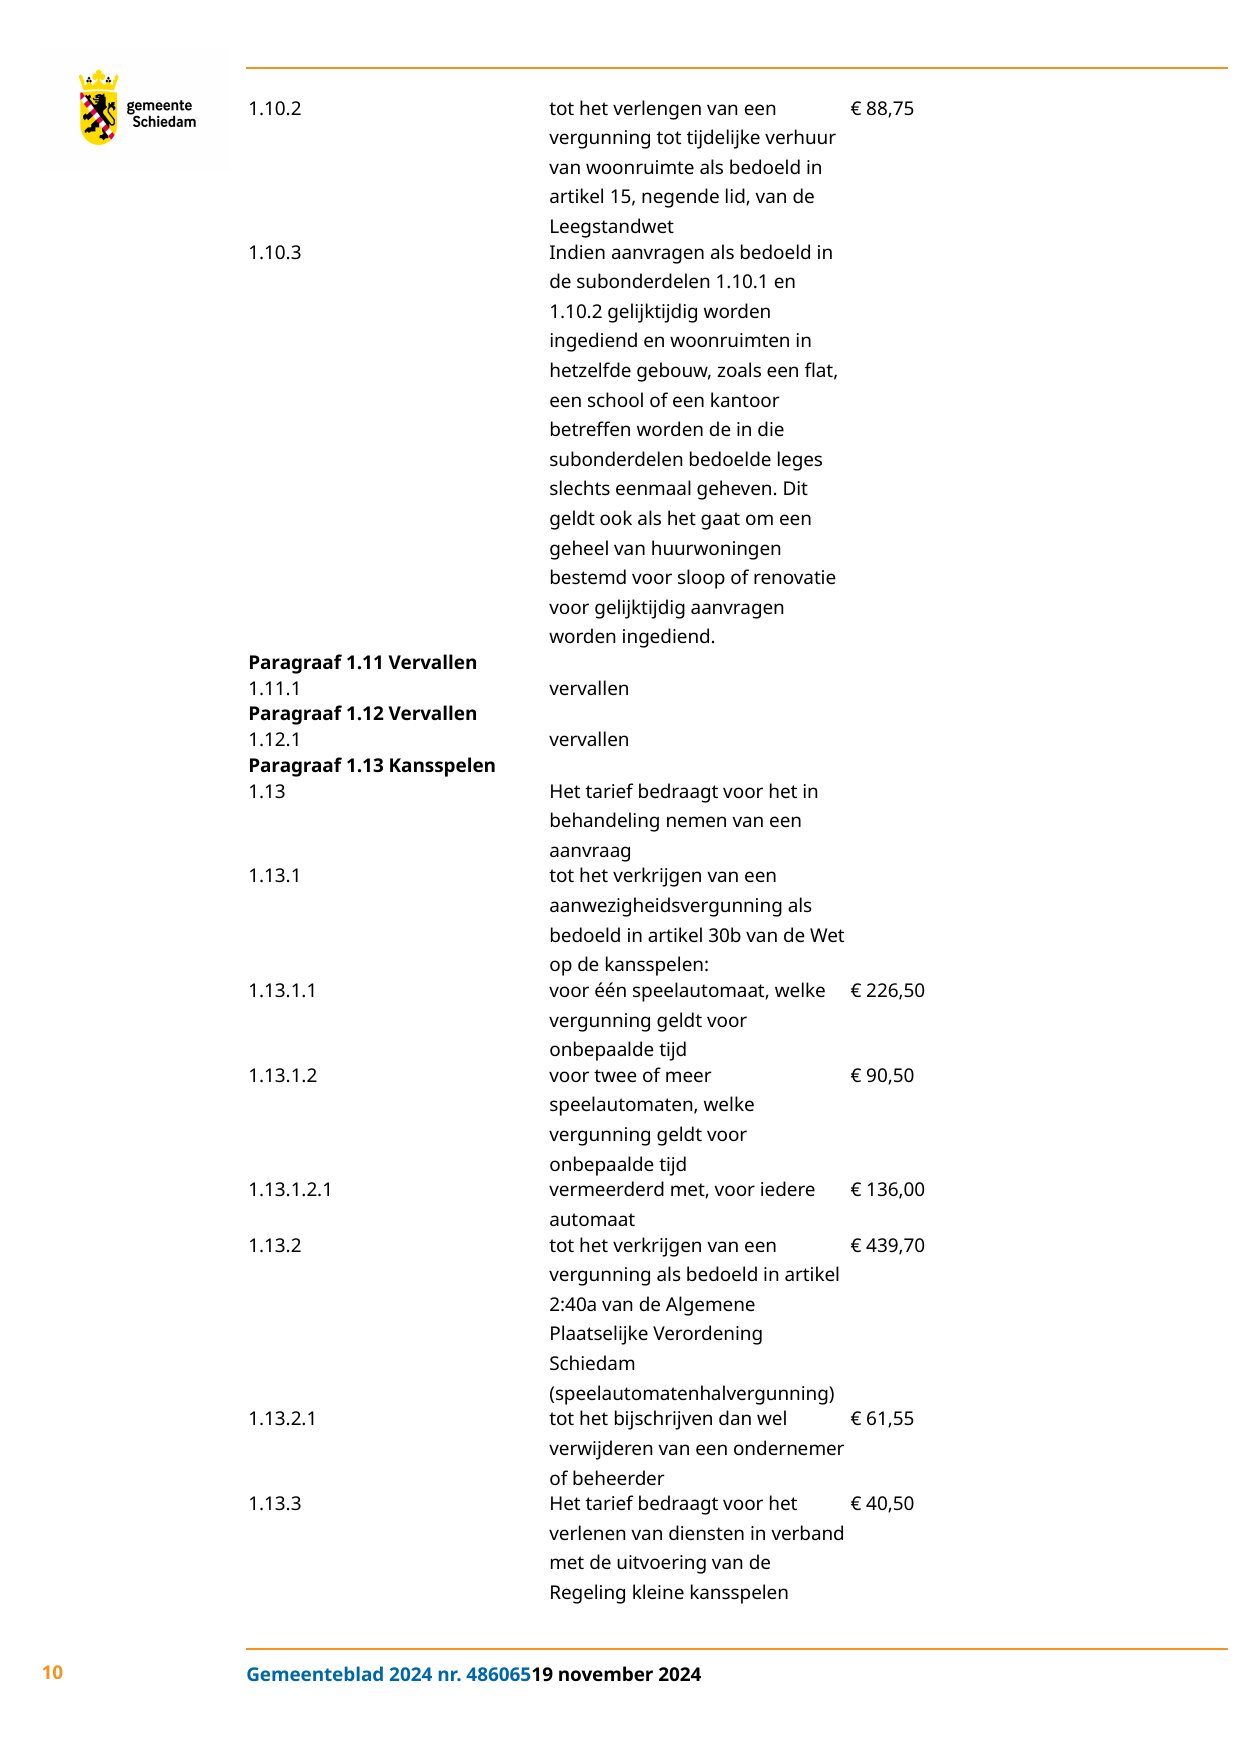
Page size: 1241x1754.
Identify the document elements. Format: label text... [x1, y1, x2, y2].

table_cell tot het verlengen van een vergunning tot tijdelijke verhuur van woonruimte als bedoeld in artikel 15, negende lid, van de Leegstandwet [549, 95, 850, 239]
table_cell Paragraaf 1.11 Vervallen [248, 649, 1152, 675]
table_cell [850, 726, 1152, 752]
table_cell [850, 863, 1152, 977]
table_cell Het tarief bedraagt voor het verlenen van diensten in verband met de uitvoering van de Regeling kleine kansspelen [549, 1490, 850, 1605]
table_cell € 439,70 [850, 1232, 1152, 1406]
table_cell 1.13 [248, 778, 549, 863]
table_cell € 226,50 [850, 977, 1152, 1062]
table_cell [850, 239, 1152, 649]
table_cell Paragraaf 1.12 Vervallen [248, 701, 1152, 726]
table_cell 1.13.2.1 [248, 1406, 549, 1490]
table_cell [850, 675, 1152, 701]
table_cell voor één speelautomaat, welke vergunning geldt voor onbepaalde tijd [549, 977, 850, 1062]
table_cell tot het verkrijgen van een vergunning als bedoeld in artikel 2:40a van de Algemene Plaatselijke Verordening Schiedam (speelautomatenhalvergunning) [549, 1232, 850, 1406]
table_cell € 90,50 [850, 1062, 1152, 1177]
table_cell 1.10.2 [248, 95, 549, 239]
table_cell vervallen [549, 726, 850, 752]
table_cell € 61,55 [850, 1406, 1152, 1490]
table_cell 1.13.1 [248, 863, 549, 977]
table_cell 1.11.1 [248, 675, 549, 701]
table_cell Het tarief bedraagt voor het in behandeling nemen van een aanvraag [549, 778, 850, 863]
table_cell 1.13.3 [248, 1490, 549, 1605]
table_cell 1.12.1 [248, 726, 549, 752]
table_cell 1.13.1.2.1 [248, 1177, 549, 1232]
table_cell 1.13.2 [248, 1232, 549, 1406]
table_cell voor twee of meer speelautomaten, welke vergunning geldt voor onbepaalde tijd [549, 1062, 850, 1177]
table_cell 1.10.3 [248, 239, 549, 649]
table_cell vervallen [549, 675, 850, 701]
table_cell tot het verkrijgen van een aanwezigheidsvergunning als bedoeld in artikel 30b van de Wet op de kansspelen: [549, 863, 850, 977]
table_cell [850, 778, 1152, 863]
table_cell tot het bijschrijven dan wel verwijderen van een ondernemer of beheerder [549, 1406, 850, 1490]
table_cell vermeerderd met, voor iedere automaat [549, 1177, 850, 1232]
table_cell € 136,00 [850, 1177, 1152, 1232]
picture [41, 47, 231, 172]
table_cell € 40,50 [850, 1490, 1152, 1605]
table_cell € 88,75 [850, 95, 1152, 239]
table_cell 1.13.1.1 [248, 977, 549, 1062]
table_cell Indien aanvragen als bedoeld in de subonderdelen 1.10.1 en 1.10.2 gelijktijdig worden ingediend en woonruimten in hetzelfde gebouw, zoals een flat, een school of een kantoor betreffen worden de in die subonderdelen bedoelde leges slechts eenmaal geheven. Dit geldt ook als het gaat om een geheel van huurwoningen bestemd voor sloop of renovatie voor gelijktijdig aanvragen worden ingediend. [549, 239, 850, 649]
table_cell Paragraaf 1.13 Kansspelen [248, 752, 1152, 778]
table_cell 1.13.1.2 [248, 1062, 549, 1177]
